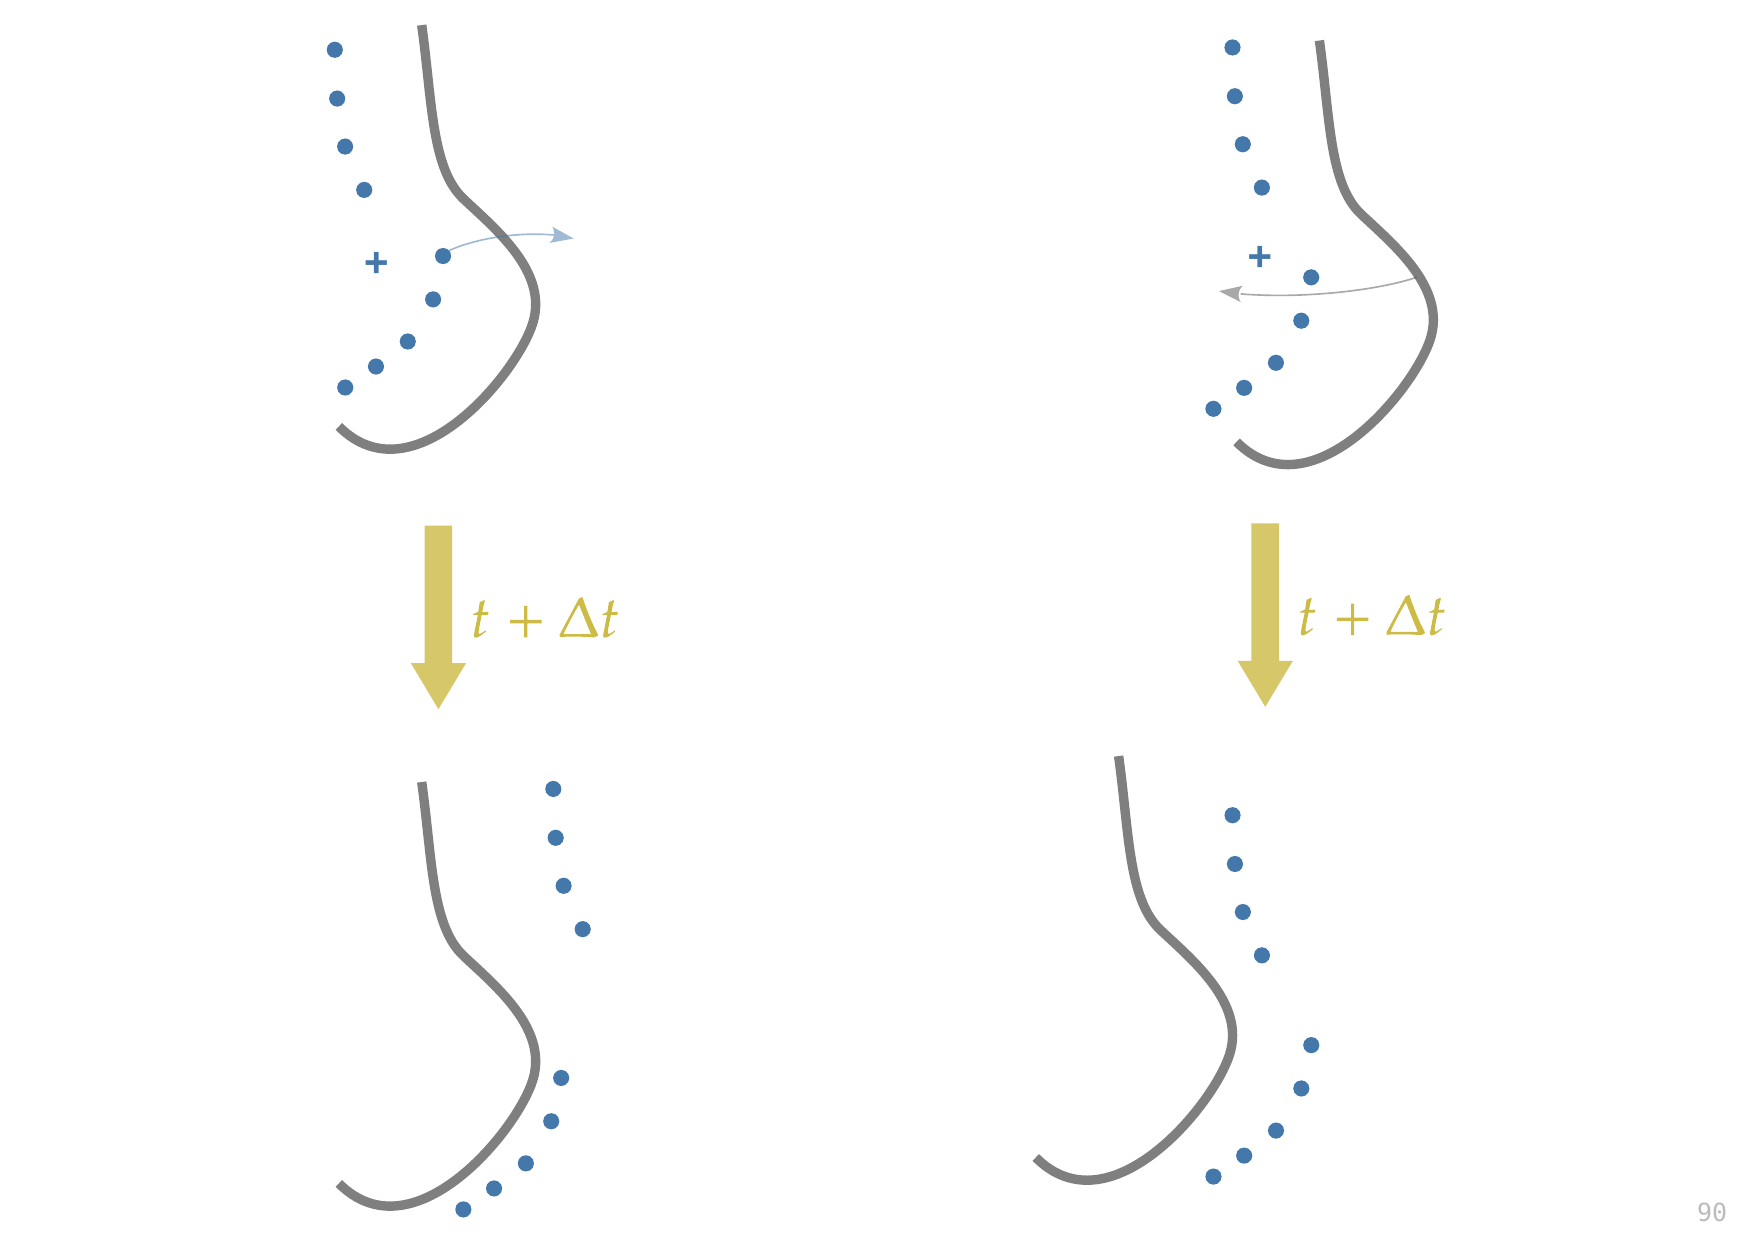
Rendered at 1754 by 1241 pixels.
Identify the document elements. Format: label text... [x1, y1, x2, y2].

text_box [1293, 312, 1310, 329]
text_box [547, 829, 564, 846]
text_box [1293, 1080, 1310, 1097]
text_box [1299, 597, 1316, 636]
text_box [1224, 39, 1241, 56]
text_box [1226, 88, 1243, 105]
text_box [1303, 269, 1320, 286]
text_box [1386, 594, 1425, 636]
text_box [356, 181, 373, 199]
text_box [1234, 136, 1251, 153]
text_box [472, 600, 489, 638]
text_box [1303, 1037, 1320, 1054]
text_box [367, 358, 385, 375]
text_box [543, 1113, 560, 1130]
text_box [425, 291, 442, 308]
text_box [1267, 354, 1285, 371]
text_box [1234, 903, 1251, 921]
text_box [555, 877, 572, 894]
text_box [326, 41, 343, 58]
text_box [559, 597, 598, 638]
text_box [337, 138, 354, 155]
text_box [1205, 400, 1222, 417]
text_box [1224, 807, 1241, 824]
text_box [1253, 947, 1271, 964]
text_box [1226, 855, 1244, 873]
text_box [1237, 523, 1293, 707]
text_box [574, 921, 591, 938]
text_box [1267, 1122, 1285, 1139]
text_box [1236, 1147, 1253, 1164]
text_box [1429, 597, 1445, 636]
text_box [545, 780, 562, 798]
text_box [1336, 603, 1369, 636]
text_box [329, 90, 346, 107]
text_box [1205, 1168, 1222, 1185]
text_box [485, 1180, 503, 1197]
text_box [434, 247, 452, 265]
text_box [337, 379, 354, 396]
text_box [1253, 179, 1271, 196]
text_box [410, 525, 467, 710]
text_box [553, 1069, 570, 1087]
text_box [1236, 379, 1253, 396]
text_box + [1232, 218, 1289, 278]
text_box [510, 605, 542, 638]
text_box + [349, 224, 406, 284]
text_box [602, 600, 618, 638]
text_box [455, 1201, 472, 1218]
text_box [399, 333, 416, 350]
text_box [517, 1155, 534, 1172]
